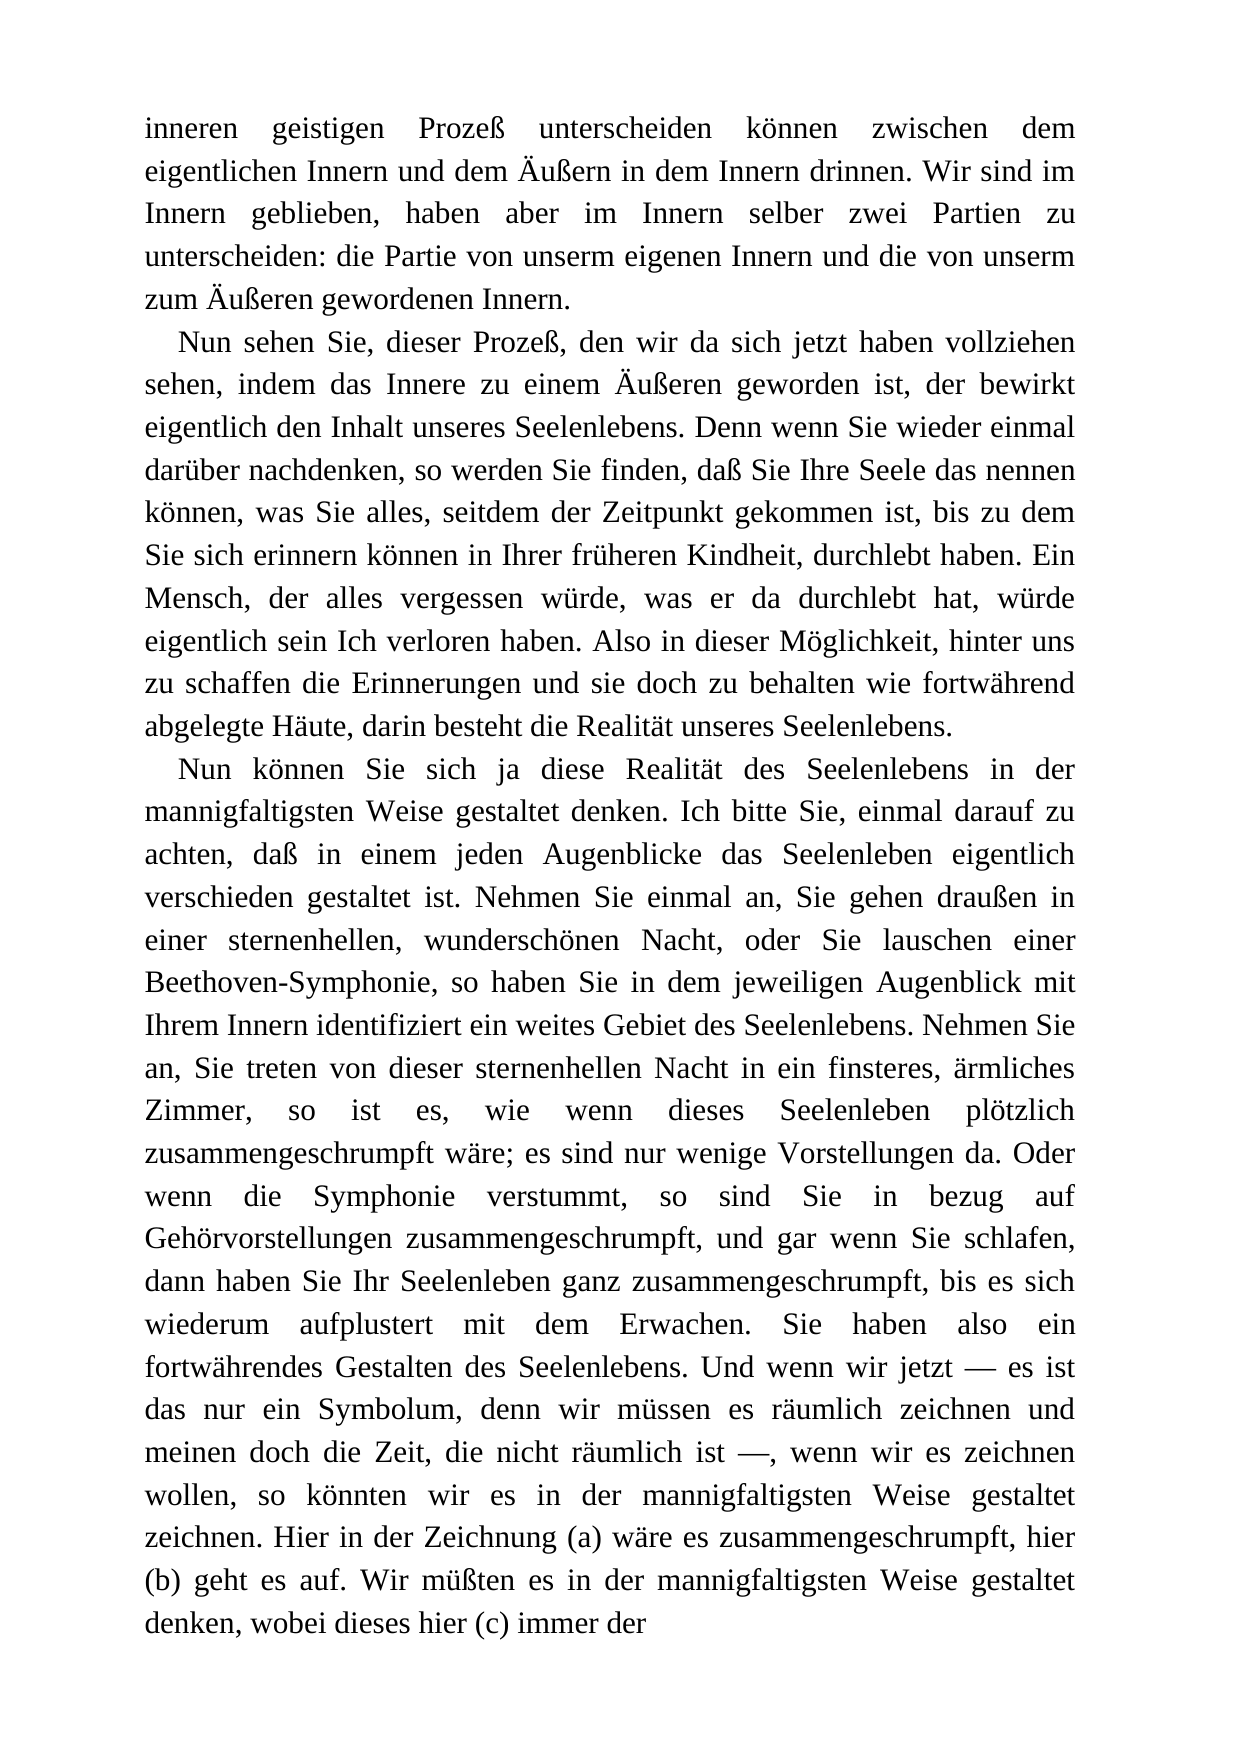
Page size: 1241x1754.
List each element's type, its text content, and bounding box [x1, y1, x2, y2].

text inneren geistigen Prozeß unterscheiden können zwischen dem eigentlichen Innern und dem Äußern in dem Innern drinnen. Wir sind im Innern geblieben, haben aber im Innern selber zwei Partien zu unterscheiden: die Partie von unserm eigenen Innern und die von unserm zum Äußeren gewordenen Innern. [144, 109, 1076, 316]
text Nun sehen Sie, dieser Prozeß, den wir da sich jetzt haben vollziehen sehen, indem das Innere zu einem Äußeren geworden ist, der bewirkt eigentlich den Inhalt unseres Seelenlebens. Denn wenn Sie wieder einmal darüber nachdenken, so werden Sie finden, daß Sie Ihre Seele das nennen können, was Sie alles, seitdem der Zeitpunkt gekommen ist, bis zu dem Sie sich erinnern können in Ihrer früheren Kindheit, durchlebt haben. Ein Mensch, der alles vergessen würde, was er da durchlebt hat, würde eigentlich sein Ich verloren haben. Also in dieser Möglichkeit, hinter uns zu schaffen die Erinnerungen und sie doch zu behalten wie fortwährend abgelegte Häute, darin besteht die Realität unseres Seelenlebens. [144, 323, 1076, 743]
text Nun können Sie sich ja diese Realität des Seelenlebens in der mannigfaltigsten Weise gestaltet denken. Ich bitte Sie, einmal darauf zu achten, daß in einem jeden Augenblicke das Seelenleben eigentlich verschieden gestaltet ist. Nehmen Sie einmal an, Sie gehen draußen in einer sternenhellen, wunderschönen Nacht, oder Sie lauschen einer Beethoven-Symphonie, so haben Sie in dem jeweiligen Augenblick mit Ihrem Innern identifiziert ein weites Gebiet des Seelenlebens. Nehmen Sie an, Sie treten von dieser sternenhellen Nacht in ein finsteres, ärmliches Zimmer, so ist es, wie wenn dieses Seelenleben plötzlich zusammengeschrumpft wäre; es sind nur wenige Vorstellungen da. Oder wenn die Symphonie verstummt, so sind Sie in bezug auf Gehörvorstellungen zusammengeschrumpft, und gar wenn Sie schlafen, dann haben Sie Ihr Seelenleben ganz zusammengeschrumpft, bis es sich wiederum aufplustert mit dem Erwachen. Sie haben also ein fortwährendes Gestalten des Seelenlebens. Und wenn wir jetzt — es ist das nur ein Symbolum, denn wir müssen es räumlich zeichnen und meinen doch die Zeit, die nicht räumlich ist —, wenn wir es zeichnen wollen, so könnten wir es in der mannigfaltigsten Weise gestaltet zeichnen. Hier in der Zeichnung (a) wäre es zusammengeschrumpft, hier (b) geht es auf. Wir müßten es in der mannigfaltigsten Weise gestaltet denken, wobei dieses hier (c) immer der [144, 750, 1076, 1640]
